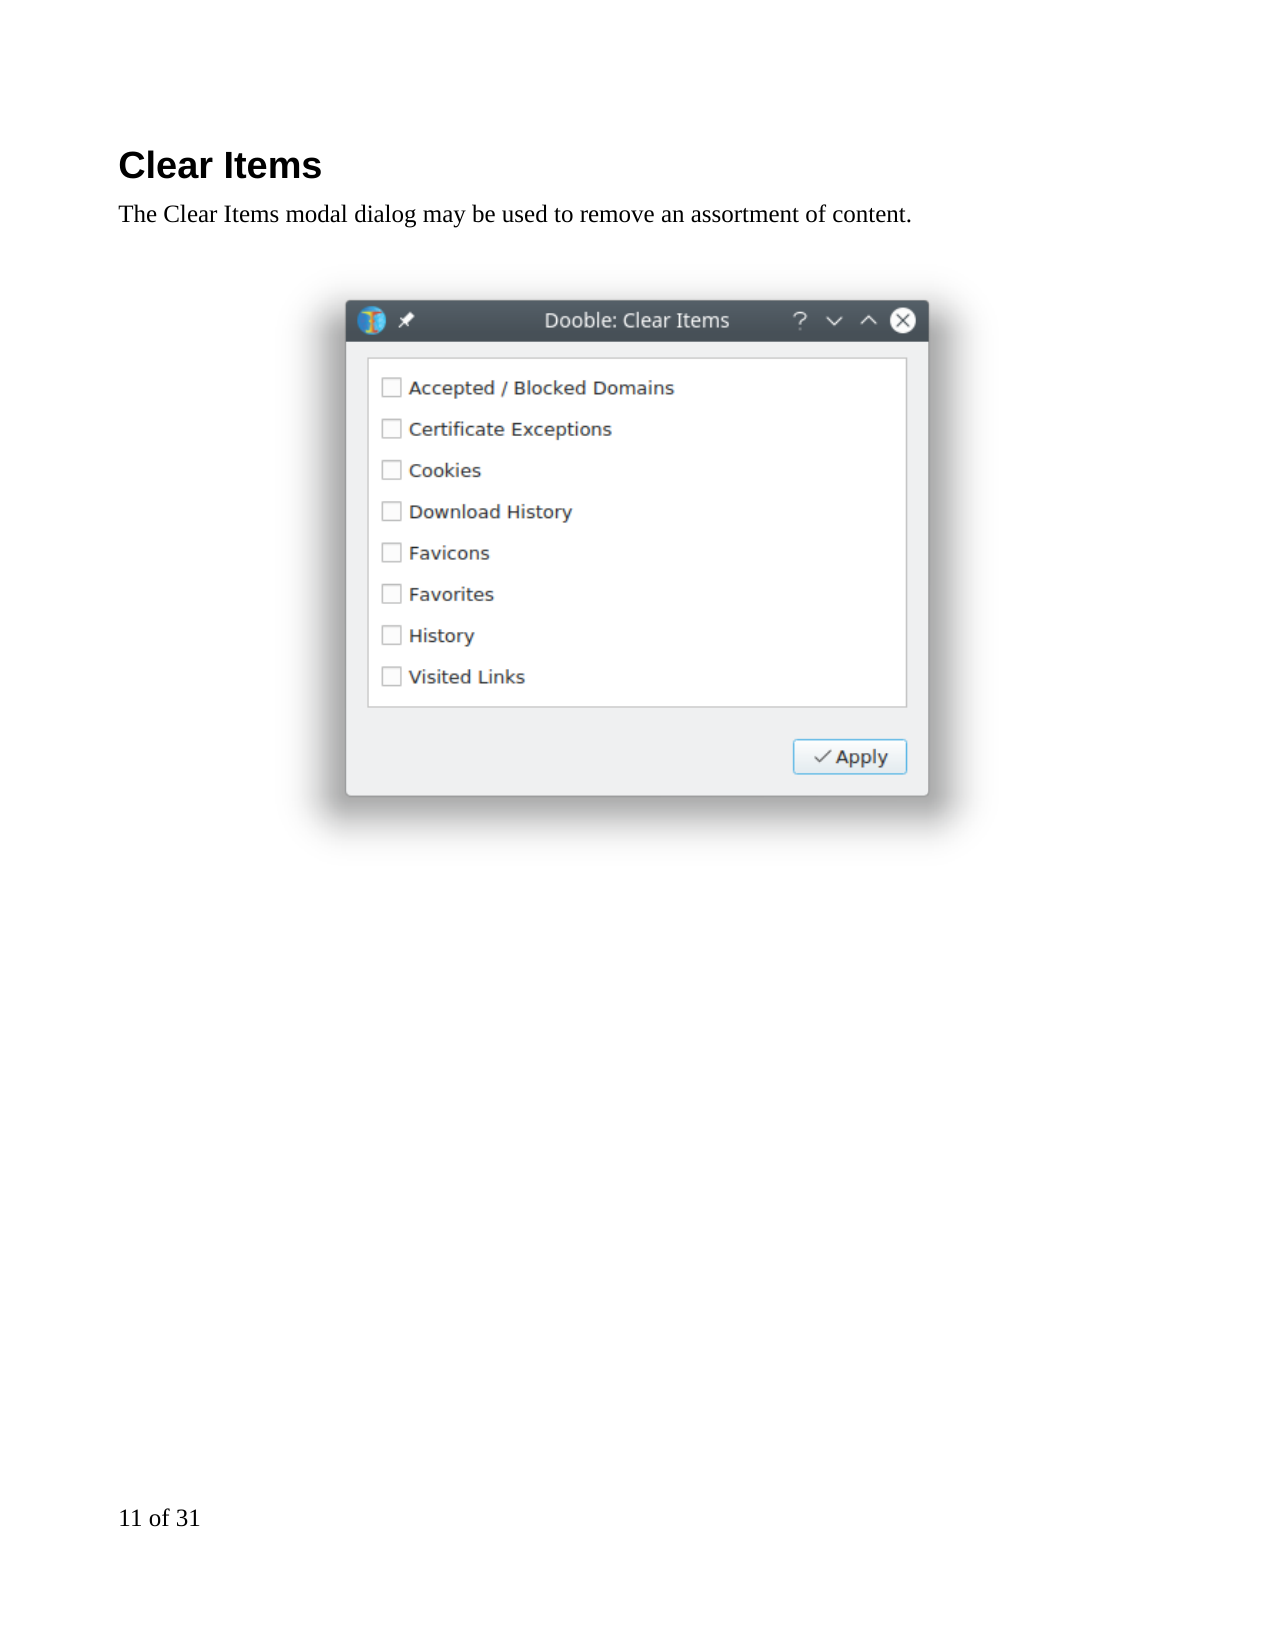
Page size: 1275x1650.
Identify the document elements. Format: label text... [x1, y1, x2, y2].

text The Clear Items modal dialog may be used to remove an assortment of content. [118, 199, 1157, 228]
subtitle Clear Items [118, 143, 1157, 187]
picture [259, 248, 1016, 883]
